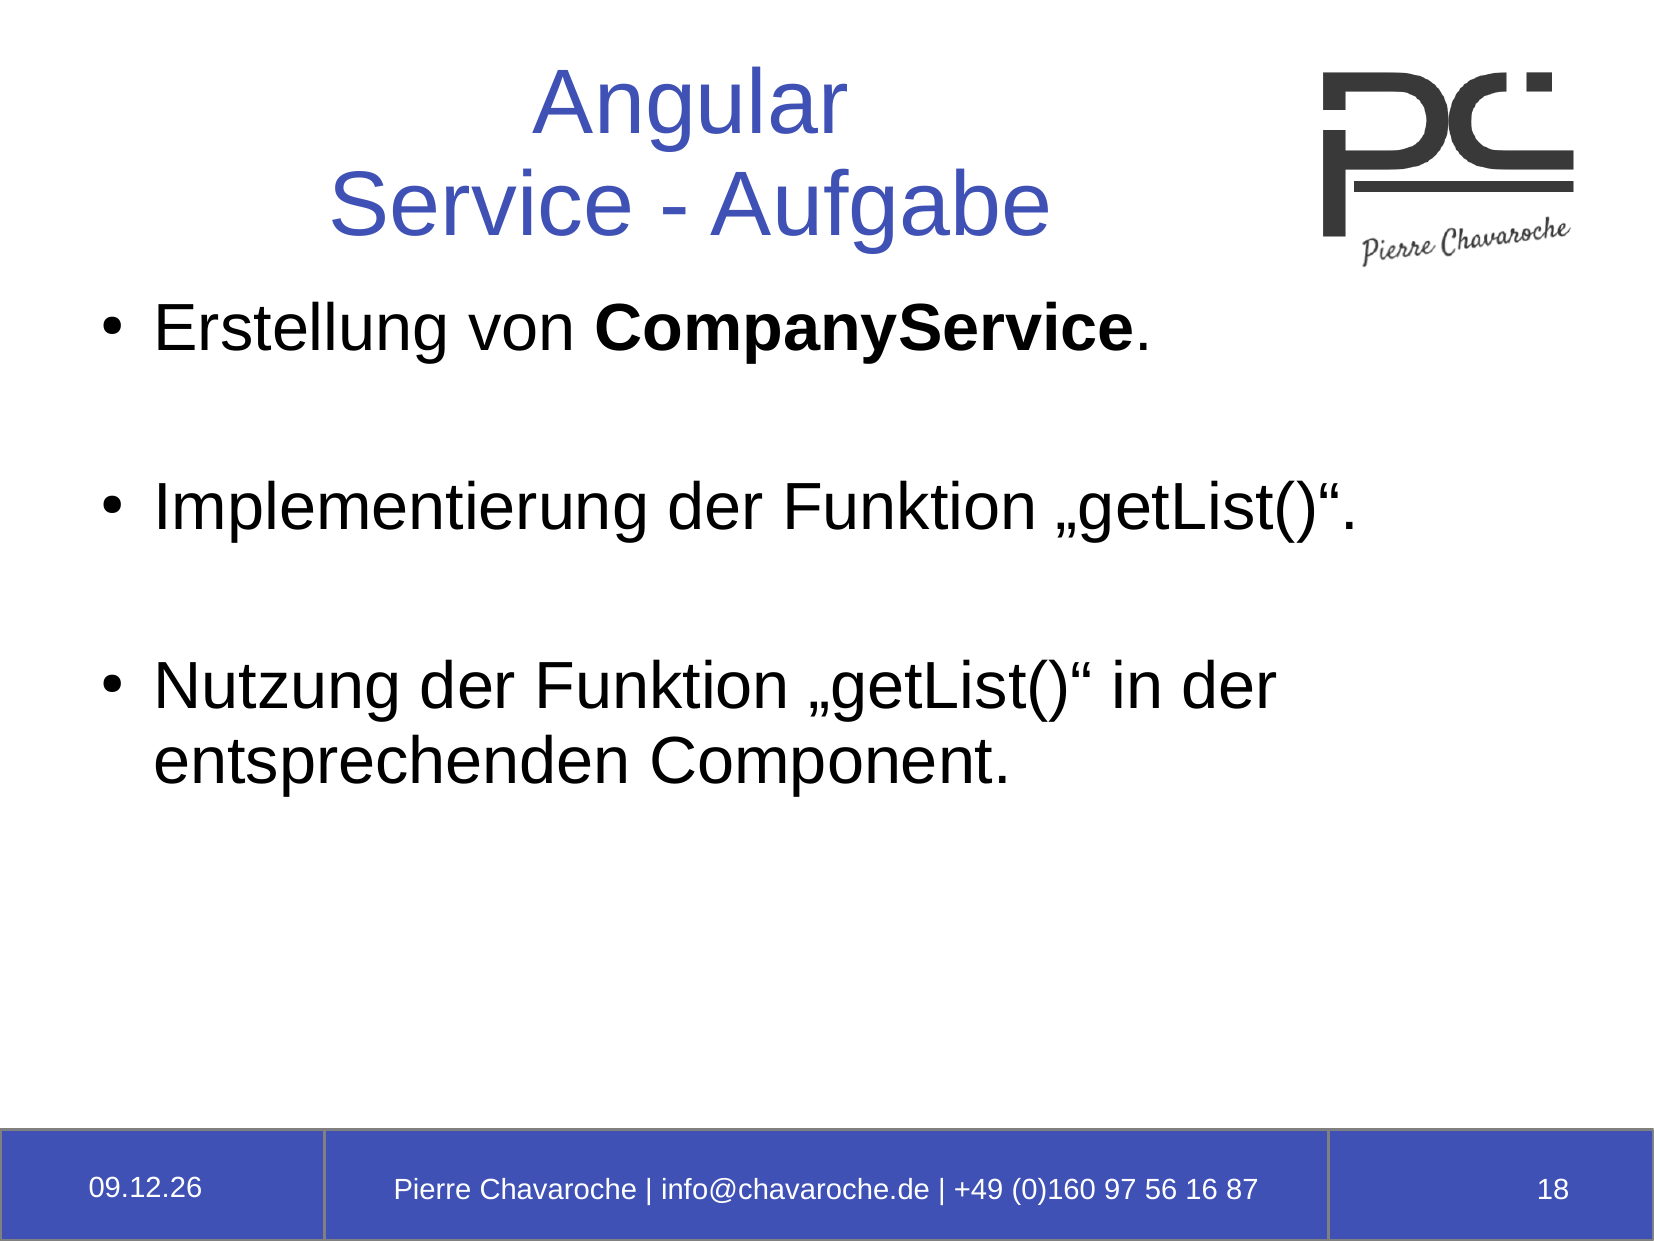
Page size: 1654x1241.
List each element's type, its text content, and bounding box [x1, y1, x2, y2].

picture [1307, 29, 1589, 311]
title Angular Service - Aufgabe [82, 49, 1300, 257]
list Erstellung von CompanyService. Implementierung der Funktion „getList()“. Nutzung der Funktion „getList()“ in der entsprechenden Component. [82, 290, 1571, 1109]
